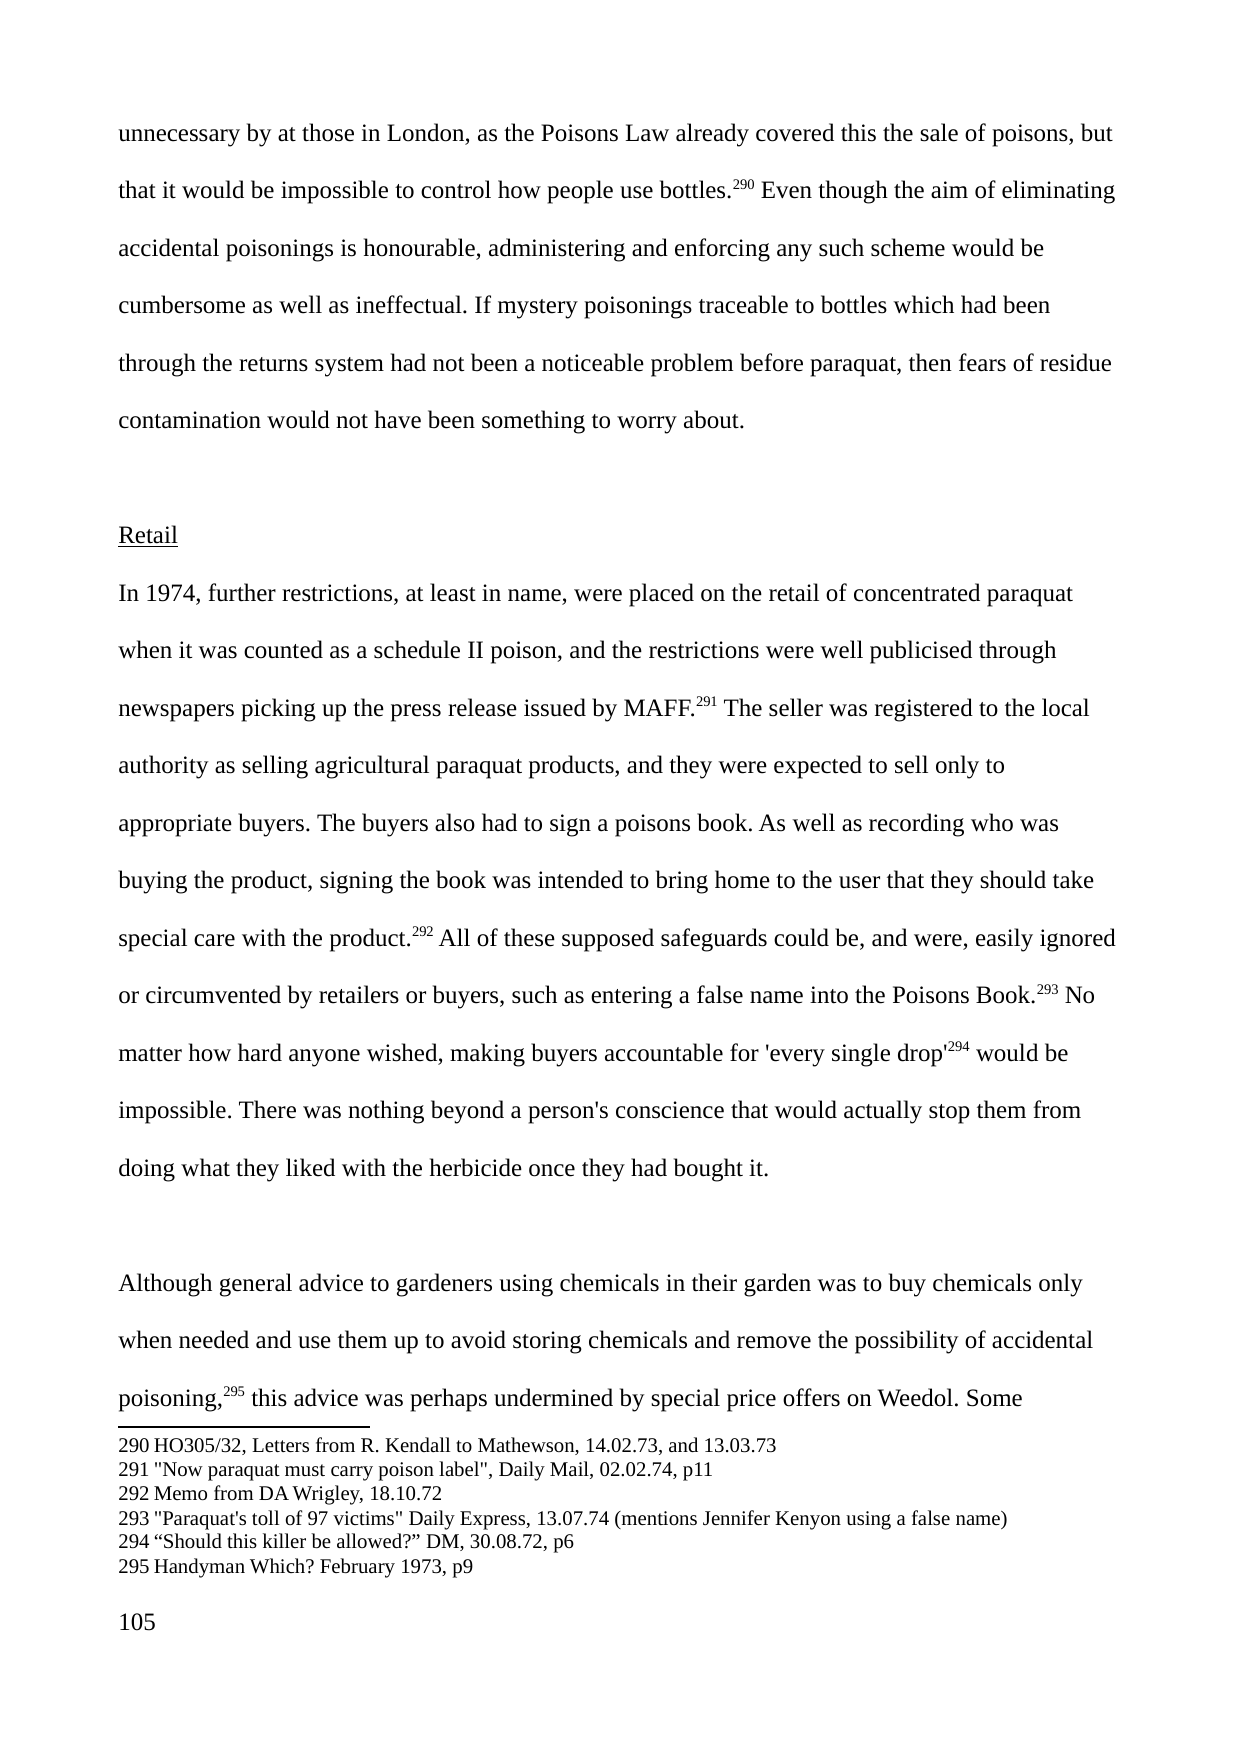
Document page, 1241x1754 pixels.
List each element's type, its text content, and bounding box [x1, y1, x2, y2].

text unnecessary by at those in London, as the Poisons Law already covered this the sale of poisons, but that it would be impossible to control how people use bottles. Even though the aim of eliminating accidental poisonings is honourable, administering and enforcing any such scheme would be cumbersome as well as ineffectual. If mystery poisonings traceable to bottles which had been through the returns system had not been a noticeable problem before paraquat, then fears of residue contamination would not have been something to worry about. [118, 118, 1122, 434]
text "Paraquat's toll of 97 victims" Daily Express, 13.07.74 (mentions Jennifer Kenyon using a false name) [118, 1505, 1122, 1529]
text In 1974, further restrictions, at least in name, were placed on the retail of concentrated paraquat when it was counted as a schedule II poison, and the restrictions were well publicised through newspapers picking up the press release issued by MAFF. The seller was registered to the local authority as selling agricultural paraquat products, and they were expected to sell only to appropriate buyers. The buyers also had to sign a poisons book. As well as recording who was buying the product, signing the book was intended to bring home to the user that they should take special care with the product. All of these supposed safeguards could be, and were, easily ignored or circumvented by retailers or buyers, such as entering a false name into the Poisons Book. No matter how hard anyone wished, making buyers accountable for 'every single drop' would be impossible. There was nothing beyond a person's conscience that would actually stop them from doing what they liked with the herbicide once they had bought it. [118, 578, 1122, 1182]
text Memo from DA Wrigley, 18.10.72 [118, 1481, 1122, 1505]
text Retail [118, 521, 1122, 549]
text "Now paraquat must carry poison label", Daily Mail, 02.02.74, p11 [118, 1457, 1122, 1481]
text Although general advice to gardeners using chemicals in their garden was to buy chemicals only when needed and use them up to avoid storing chemicals and remove the possibility of accidental poisoning, this advice was perhaps undermined by special price offers on Weedol. Some [118, 1268, 1122, 1412]
text HO305/32, Letters from R. Kendall to Mathewson, 14.02.73, and 13.03.73 [118, 1433, 1122, 1457]
text Handyman Which? February 1973, p9 [118, 1553, 1122, 1578]
text “Should this killer be allowed?” DM, 30.08.72, p6 [118, 1529, 1122, 1553]
